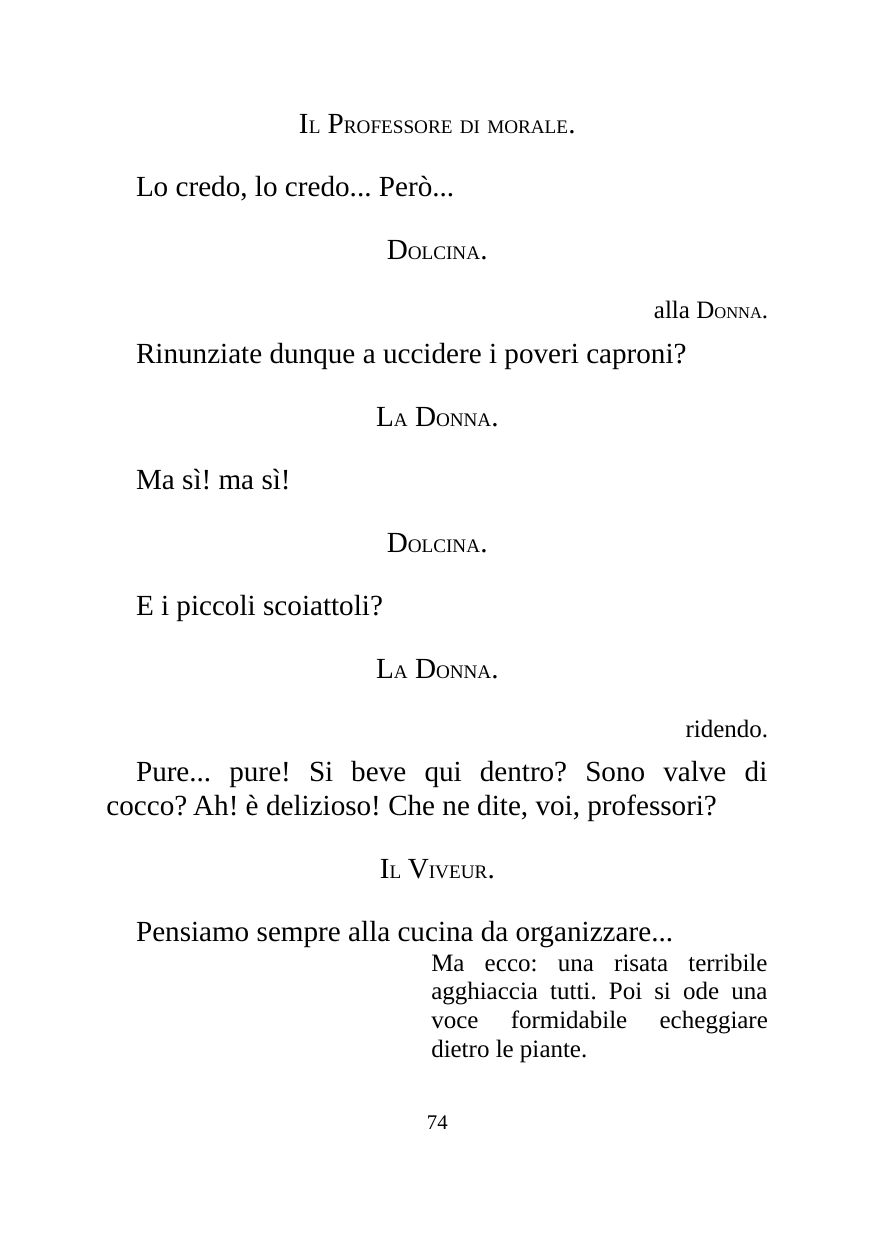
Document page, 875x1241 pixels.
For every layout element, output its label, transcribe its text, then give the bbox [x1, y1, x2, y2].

text ridendo. [431, 714, 768, 743]
text La Donna. [106, 651, 768, 684]
text E i piccoli scoiattoli? [106, 588, 768, 621]
text Ma sì! ma sì! [106, 462, 768, 495]
text Il Viveur. [106, 851, 768, 884]
text Ma ecco: una risata terribile agghiaccia tutti. Poi si ode una voce formidabile echeggiare dietro le piante. [431, 948, 768, 1063]
text Dolcina. [106, 232, 768, 266]
text Rinunziate dunque a uccidere i poveri caproni? [106, 336, 768, 369]
text Pensiamo sempre alla cucina da organizzare... [106, 914, 768, 948]
text Il Professore di morale. [106, 106, 768, 140]
text Pure... pure! Si beve qui dentro? Sono valve di cocco? Ah! è delizioso! Che ne dite, voi, professori? [106, 754, 768, 822]
text Dolcina. [106, 525, 768, 558]
text La Donna. [106, 399, 768, 432]
text alla Donna. [431, 295, 768, 324]
text Lo credo, lo credo... Però... [106, 169, 768, 203]
